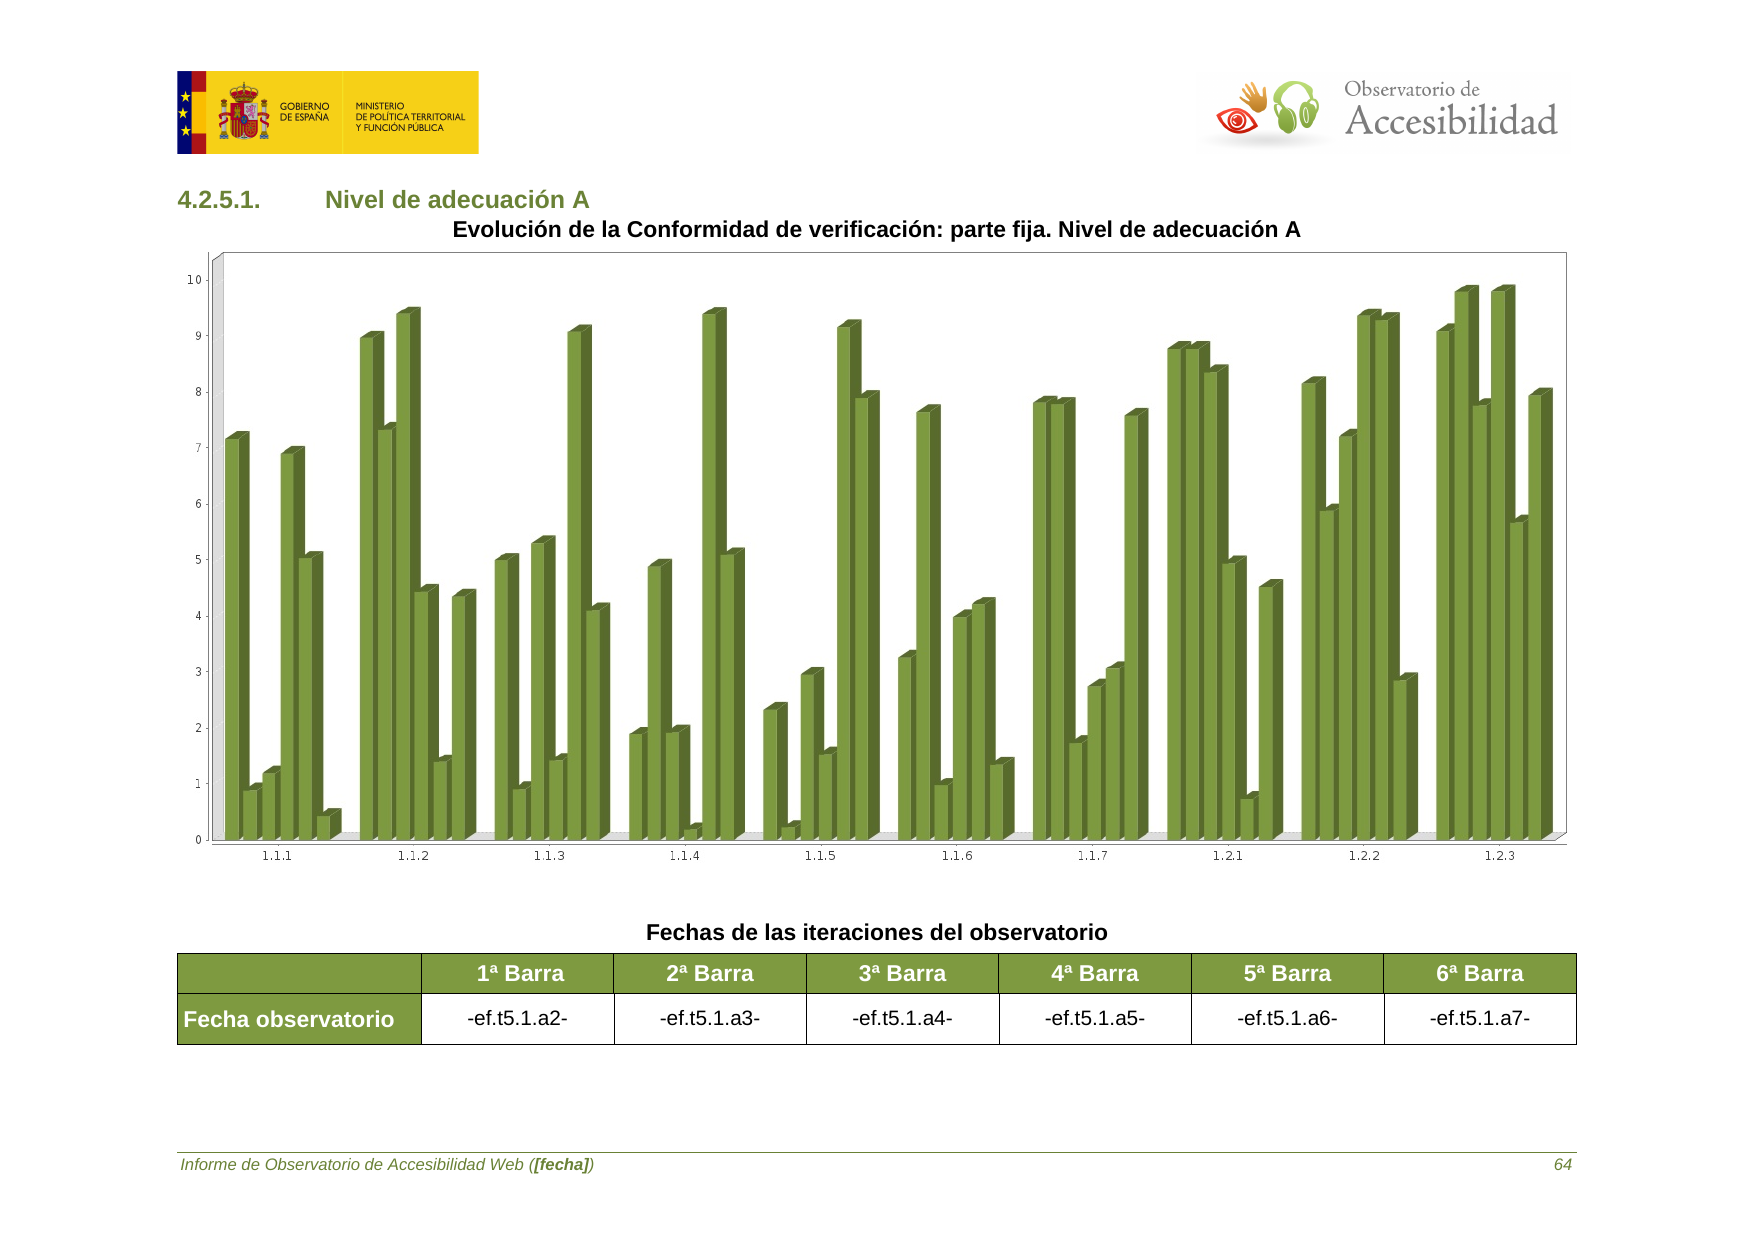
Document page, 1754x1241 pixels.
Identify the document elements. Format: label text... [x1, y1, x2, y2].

table_header 2ª Barra [614, 954, 806, 993]
picture [177, 242, 1577, 868]
table_cell -ef.t5.1.a4- [807, 994, 999, 1044]
subtitle Nivel de adecuación A [177, 185, 1577, 214]
table_header 1ª Barra [422, 954, 613, 993]
table_header 6ª Barra [1384, 954, 1576, 993]
table_header [178, 954, 421, 993]
picture [1196, 72, 1572, 154]
table_cell -ef.t5.1.a7- [1385, 994, 1576, 1044]
table_cell Fecha observatorio [178, 994, 421, 1044]
text Evolución de la Conformidad de verificación: parte fija. Nivel de adecuación A [177, 216, 1577, 242]
table_header 3ª Barra [807, 954, 998, 993]
table_cell -ef.t5.1.a5- [1000, 994, 1191, 1044]
table_cell -ef.t5.1.a2- [422, 994, 614, 1044]
table_header 4ª Barra [999, 954, 1191, 993]
table_cell -ef.t5.1.a6- [1192, 994, 1384, 1044]
picture [177, 71, 479, 154]
table_cell -ef.t5.1.a3- [615, 994, 806, 1044]
text Fechas de las iteraciones del observatorio [177, 919, 1577, 945]
table_header 5ª Barra [1192, 954, 1383, 993]
